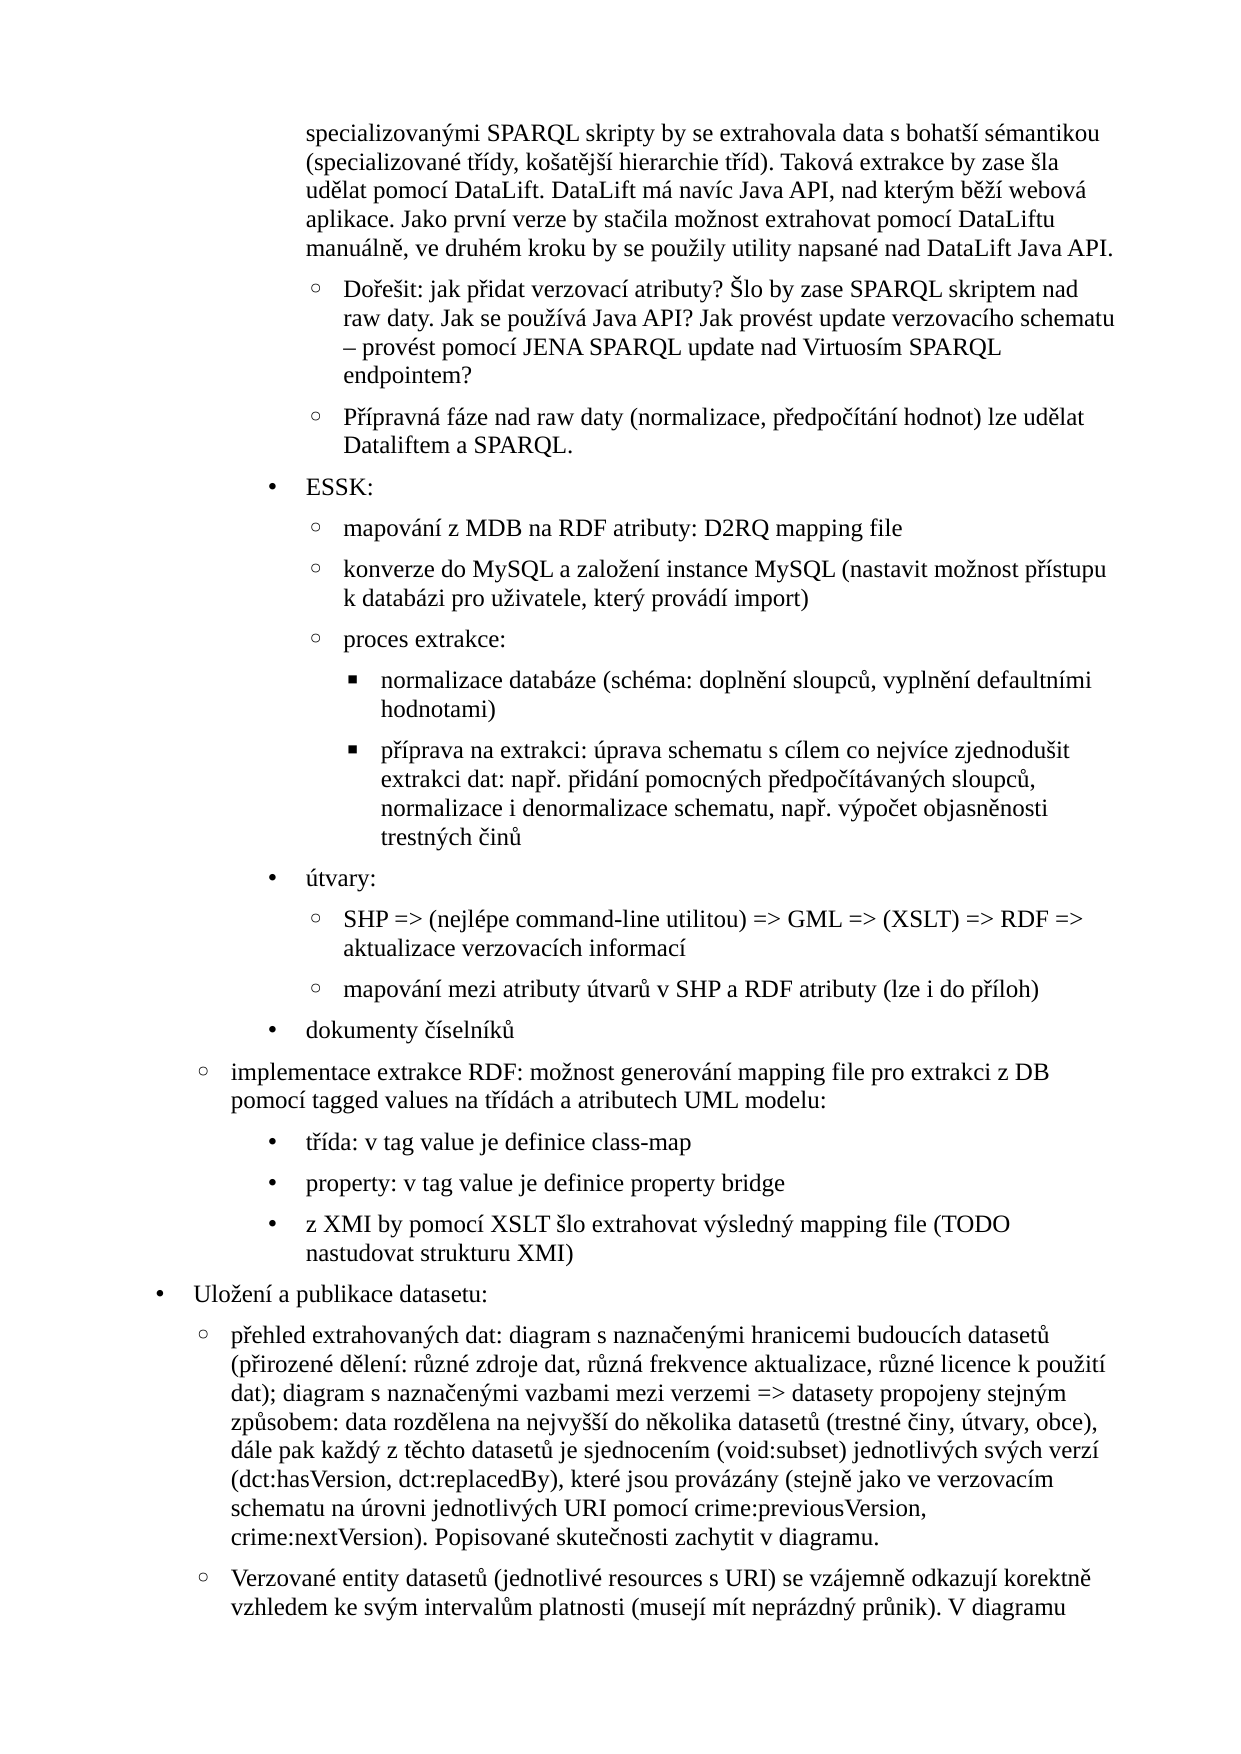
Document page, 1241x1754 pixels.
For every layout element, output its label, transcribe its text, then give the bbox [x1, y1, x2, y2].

list dokumenty číselníků [268, 1016, 1122, 1044]
list Verzované entity datasetů (jednotlivé resources s URI) se vzájemně odkazují korektně vzhledem ke svým intervalům platnosti (musejí mít neprázdný průnik). V diagramu [193, 1563, 1122, 1621]
list SHP => (nejlépe command-line utilitou) => GML => (XSLT) => RDF => aktualizace verzovacích informací [306, 904, 1122, 962]
list Dořešit: jak přidat verzovací atributy? Šlo by zase SPARQL skriptem nad raw daty. Jak se používá Java API? Jak provést update verzovacího schematu – provést pomocí JENA SPARQL update nad Virtuosím SPARQL endpointem? [306, 274, 1122, 389]
list Přípravná fáze nad raw daty (normalizace, předpočítání hodnot) lze udělat Dataliftem a SPARQL. [306, 402, 1122, 459]
list příprava na extrakci: úprava schematu s cílem co nejvíce zjednodušit extrakci dat: např. přidání pomocných předpočítávaných sloupců, normalizace i denormalizace schematu, např. výpočet objasněnosti trestných činů [343, 736, 1122, 851]
list konverze do MySQL a založení instance MySQL (nastavit možnost přístupu k databázi pro uživatele, který provádí import) [306, 554, 1122, 612]
list útvary: [268, 863, 1122, 892]
list mapování mezi atributy útvarů v SHP a RDF atributy (lze i do příloh) [306, 974, 1122, 1003]
list normalizace databáze (schéma: doplnění sloupců, vyplnění defaultními hodnotami) [343, 666, 1122, 723]
list ESSK: [268, 472, 1122, 501]
list implementace extrakce RDF: možnost generování mapping file pro extrakci z DB pomocí tagged values na třídách a atributech UML modelu: [193, 1057, 1122, 1114]
list property: v tag value je definice property bridge [268, 1168, 1122, 1197]
list Uložení a publikace datasetu: [156, 1279, 1122, 1308]
list třída: v tag value je definice class-map [268, 1127, 1122, 1156]
list mapování z MDB na RDF atributy: D2RQ mapping file [306, 513, 1122, 542]
list proces extrakce: [306, 624, 1122, 653]
list z XMI by pomocí XSLT šlo extrahovat výsledný mapping file (TODO nastudovat strukturu XMI) [268, 1209, 1122, 1267]
list přehled extrahovaných dat: diagram s naznačenými hranicemi budoucích datasetů (přirozené dělení: různé zdroje dat, různá frekvence aktualizace, různé licence k použití dat); diagram s naznačenými vazbami mezi verzemi => datasety propojeny stejným způsobem: data rozdělena na nejvyšší do několika datasetů (trestné činy, útvary, obce), dále pak každý z těchto datasetů je sjednocením (void:subset) jednotlivých svých verzí (dct:hasVersion, dct:replacedBy), které jsou provázány (stejně jako ve verzovacím schematu na úrovni jednotlivých URI pomocí crime:previousVersion, crime:nextVersion). Popisované skutečnosti zachytit v diagramu. [193, 1321, 1122, 1551]
list specializovanými SPARQL skripty by se extrahovala data s bohatší sémantikou (specializované třídy, košatější hierarchie tříd). Taková extrakce by zase šla udělat pomocí DataLift. DataLift má navíc Java API, nad kterým běží webová aplikace. Jako první verze by stačila možnost extrahovat pomocí DataLiftu manuálně, ve druhém kroku by se použily utility napsané nad DataLift Java API. [268, 118, 1122, 262]
